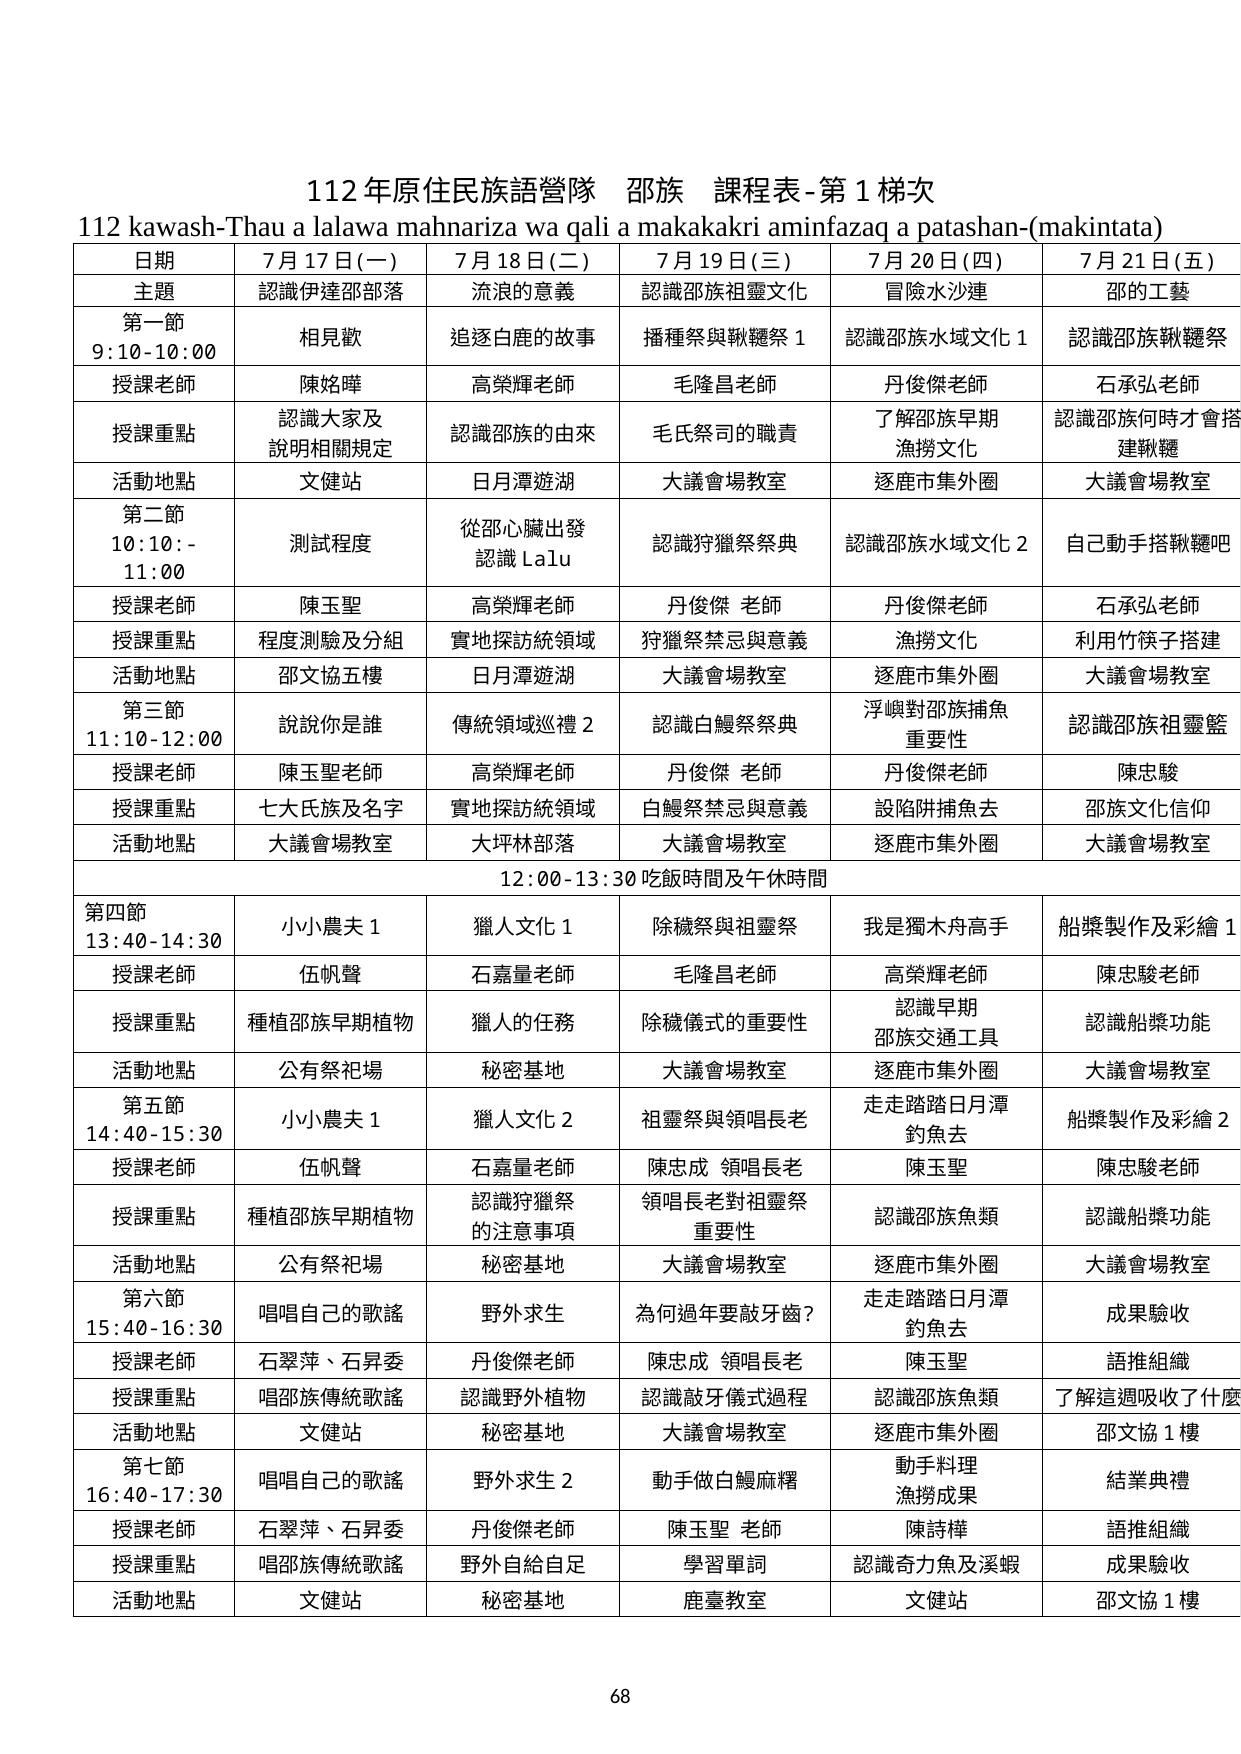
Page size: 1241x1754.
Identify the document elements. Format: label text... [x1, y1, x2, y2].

table_cell 授課重點 [74, 622, 234, 657]
table_cell 授課重點 [74, 790, 234, 824]
table_cell 石翠萍、石昇委 [235, 1343, 426, 1378]
table_cell 授課老師 [74, 956, 234, 990]
table_cell 了解這週吸收了什麼 [1043, 1379, 1240, 1413]
table_cell 大議會場教室 [620, 1414, 830, 1448]
table_header 7月20日(四) [831, 244, 1042, 274]
table_cell 授課重點 [74, 1546, 234, 1581]
table_cell 石嘉量老師 [427, 1150, 619, 1184]
table_cell 秘密基地 [427, 1246, 619, 1281]
table_cell 設陷阱捕魚去 [831, 790, 1042, 824]
table_cell 活動地點 [74, 463, 234, 498]
table_cell 授課老師 [74, 755, 234, 789]
table_cell 大坪林部落 [427, 825, 619, 860]
table_cell 認識船槳功能 [1043, 991, 1240, 1052]
table_cell 成果驗收 [1043, 1282, 1240, 1342]
table_cell 認識白鰻祭祭典 [620, 693, 830, 753]
table_cell 第五節 14:40-15:30 [74, 1088, 234, 1148]
table_cell 成果驗收 [1043, 1546, 1240, 1581]
table_cell 自己動手搭鞦韆吧 [1043, 499, 1240, 586]
table_cell 邵文協1樓 [1043, 1582, 1240, 1616]
table_cell 陳忠駿老師 [1043, 956, 1240, 990]
table_cell 說說你是誰 [235, 693, 426, 753]
table_cell 毛隆昌老師 [620, 956, 830, 990]
table_cell 秘密基地 [427, 1582, 619, 1616]
table_cell 流浪的意義 [427, 275, 619, 306]
table_cell 野外求生2 [427, 1450, 619, 1510]
table_cell 活動地點 [74, 1582, 234, 1616]
table_cell 唱邵族傳統歌謠 [235, 1546, 426, 1581]
table_cell 除穢儀式的重要性 [620, 991, 830, 1052]
table_cell 利用竹筷子搭建 [1043, 622, 1240, 657]
table_cell 漁撈文化 [831, 622, 1042, 657]
table_cell 石承弘老師 [1043, 366, 1240, 401]
table_cell 逐鹿市集外圈 [831, 1414, 1042, 1448]
table_cell 大議會場教室 [620, 1053, 830, 1087]
table_cell 高榮輝老師 [831, 956, 1042, 990]
table_cell 浮嶼對邵族捕魚 重要性 [831, 693, 1042, 753]
table_cell 認識野外植物 [427, 1379, 619, 1413]
table_header 日期 [74, 244, 234, 274]
table_cell 授課老師 [74, 587, 234, 621]
table_cell 授課老師 [74, 1511, 234, 1545]
table_cell 日月潭遊湖 [427, 463, 619, 498]
table_cell 陳忠成 領唱長老 [620, 1150, 830, 1184]
table_cell 我是獨木舟高手 [831, 896, 1042, 955]
table_cell 12:00-13:30吃飯時間及午休時間 [74, 861, 1240, 895]
table_cell 唱唱自己的歌謠 [235, 1282, 426, 1342]
table_cell 認識狩獵祭祭典 [620, 499, 830, 586]
table_cell 文健站 [831, 1582, 1042, 1616]
table_cell 陳玉聖老師 [235, 755, 426, 789]
table_cell 授課老師 [74, 1150, 234, 1184]
table_cell 認識邵族祖靈文化 [620, 275, 830, 306]
table_cell 丹俊傑 老師 [620, 587, 830, 621]
table_cell 語推組織 [1043, 1511, 1240, 1545]
table_cell 邵的工藝 [1043, 275, 1240, 306]
table_cell 大議會場教室 [1043, 825, 1240, 860]
table_cell 活動地點 [74, 1246, 234, 1281]
table_cell 邵文協五樓 [235, 658, 426, 692]
table_cell 陳玉聖 [235, 587, 426, 621]
table_cell 活動地點 [74, 658, 234, 692]
table_cell 認識大家及 說明相關規定 [235, 402, 426, 462]
table_cell 逐鹿市集外圈 [831, 658, 1042, 692]
table_header 7月17日(一) [235, 244, 426, 274]
table_cell 秘密基地 [427, 1053, 619, 1087]
table_cell 授課重點 [74, 1185, 234, 1245]
table_cell 邵族文化信仰 [1043, 790, 1240, 824]
table_header 7月21日(五) [1043, 244, 1240, 274]
table_cell 毛隆昌老師 [620, 366, 830, 401]
table_cell 認識邵族祖靈籃 [1043, 693, 1240, 753]
table_cell 日月潭遊湖 [427, 658, 619, 692]
table_cell 陳玉聖 老師 [620, 1511, 830, 1545]
table_cell 野外求生 [427, 1282, 619, 1342]
table_cell 獵人的任務 [427, 991, 619, 1052]
table_cell 實地探訪統領域 [427, 790, 619, 824]
table_cell 認識船槳功能 [1043, 1185, 1240, 1245]
table_cell 大議會場教室 [1043, 1053, 1240, 1087]
table_cell 授課老師 [74, 1343, 234, 1378]
table_cell 程度測驗及分組 [235, 622, 426, 657]
table_cell 陳姳曄 [235, 366, 426, 401]
table_cell 冒險水沙連 [831, 275, 1042, 306]
table_cell 播種祭與鞦韆祭1 [620, 307, 830, 365]
table_cell 石承弘老師 [1043, 587, 1240, 621]
table_cell 陳詩樺 [831, 1511, 1042, 1545]
table_cell 認識邵族魚類 [831, 1379, 1042, 1413]
table_cell 船槳製作及彩繪2 [1043, 1088, 1240, 1148]
table_cell 大議會場教室 [620, 658, 830, 692]
table_cell 追逐白鹿的故事 [427, 307, 619, 365]
table_cell 走走踏踏日月潭 釣魚去 [831, 1282, 1042, 1342]
table_cell 大議會場教室 [620, 1246, 830, 1281]
table_cell 丹俊傑 老師 [620, 755, 830, 789]
table_cell 逐鹿市集外圈 [831, 825, 1042, 860]
text 112 kawash-Thau a lalawa mahnariza wa qali a makakakri aminfazaq a patashan-(makintata) [73, 209, 1167, 243]
table_cell 實地探訪統領域 [427, 622, 619, 657]
table_cell 唱邵族傳統歌謠 [235, 1379, 426, 1413]
table_cell 狩獵祭禁忌與意義 [620, 622, 830, 657]
table_cell 小小農夫1 [235, 896, 426, 955]
table_cell 活動地點 [74, 1414, 234, 1448]
table_cell 陳玉聖 [831, 1150, 1042, 1184]
table_cell 種植邵族早期植物 [235, 1185, 426, 1245]
table_cell 石嘉量老師 [427, 956, 619, 990]
table_cell 丹俊傑老師 [427, 1343, 619, 1378]
table_cell 毛氏祭司的職責 [620, 402, 830, 462]
table_cell 授課重點 [74, 1379, 234, 1413]
table_cell 公有祭祀場 [235, 1053, 426, 1087]
table_cell 授課重點 [74, 991, 234, 1052]
table_cell 學習單詞 [620, 1546, 830, 1581]
table_header 7月18日(二) [427, 244, 619, 274]
table_cell 活動地點 [74, 1053, 234, 1087]
table_cell 認識早期 邵族交通工具 [831, 991, 1042, 1052]
table_cell 大議會場教室 [235, 825, 426, 860]
table_cell 高榮輝老師 [427, 366, 619, 401]
table_cell 伍帆聲 [235, 956, 426, 990]
table_cell 主題 [74, 275, 234, 306]
table_cell 逐鹿市集外圈 [831, 463, 1042, 498]
table_cell 認識邵族的由來 [427, 402, 619, 462]
table_cell 認識邵族魚類 [831, 1185, 1042, 1245]
table_cell 認識邵族水域文化1 [831, 307, 1042, 365]
table_cell 小小農夫1 [235, 1088, 426, 1148]
table_cell 傳統領域巡禮2 [427, 693, 619, 753]
table_cell 陳忠駿老師 [1043, 1150, 1240, 1184]
table_cell 除穢祭與祖靈祭 [620, 896, 830, 955]
table_cell 文健站 [235, 1414, 426, 1448]
table_cell 結業典禮 [1043, 1450, 1240, 1510]
table_cell 大議會場教室 [620, 463, 830, 498]
table_cell 認識奇力魚及溪蝦 [831, 1546, 1042, 1581]
table_cell 丹俊傑老師 [427, 1511, 619, 1545]
table_cell 丹俊傑老師 [831, 587, 1042, 621]
table_cell 第二節 10:10:-11:00 [74, 499, 234, 586]
table_cell 獵人文化2 [427, 1088, 619, 1148]
table_cell 第七節 16:40-17:30 [74, 1450, 234, 1510]
table_cell 船槳製作及彩繪1 [1043, 896, 1240, 955]
table_cell 丹俊傑老師 [831, 755, 1042, 789]
table_cell 第四節 13:40-14:30 [74, 896, 234, 955]
table_cell 從邵心臟出發 認識Lalu [427, 499, 619, 586]
table_cell 鹿臺教室 [620, 1582, 830, 1616]
table_cell 相見歡 [235, 307, 426, 365]
table_cell 高榮輝老師 [427, 587, 619, 621]
table_cell 認識邵族何時才會搭建鞦韆 [1043, 402, 1240, 462]
table_cell 大議會場教室 [1043, 463, 1240, 498]
table_header 7月19日(三) [620, 244, 830, 274]
table_cell 認識邵族水域文化2 [831, 499, 1042, 586]
table_cell 認識敲牙儀式過程 [620, 1379, 830, 1413]
table_cell 授課重點 [74, 402, 234, 462]
table_cell 公有祭祀場 [235, 1246, 426, 1281]
table_cell 第一節 9:10-10:00 [74, 307, 234, 365]
table_cell 文健站 [235, 1582, 426, 1616]
table_cell 第六節 15:40-16:30 [74, 1282, 234, 1342]
table_cell 邵文協1樓 [1043, 1414, 1240, 1448]
table_cell 動手料理 漁撈成果 [831, 1450, 1042, 1510]
table_cell 陳忠成 領唱長老 [620, 1343, 830, 1378]
table_cell 陳玉聖 [831, 1343, 1042, 1378]
table_cell 秘密基地 [427, 1414, 619, 1448]
table_cell 獵人文化1 [427, 896, 619, 955]
table_cell 逐鹿市集外圈 [831, 1246, 1042, 1281]
table_cell 大議會場教室 [1043, 1246, 1240, 1281]
table_cell 測試程度 [235, 499, 426, 586]
table_cell 丹俊傑老師 [831, 366, 1042, 401]
table_cell 授課老師 [74, 366, 234, 401]
table_cell 認識伊達邵部落 [235, 275, 426, 306]
table_cell 種植邵族早期植物 [235, 991, 426, 1052]
table_cell 大議會場教室 [1043, 658, 1240, 692]
table_cell 領唱長老對祖靈祭 重要性 [620, 1185, 830, 1245]
table_cell 認識狩獵祭 的注意事項 [427, 1185, 619, 1245]
table_cell 文健站 [235, 463, 426, 498]
table_cell 動手做白鰻麻糬 [620, 1450, 830, 1510]
table_cell 祖靈祭與領唱長老 [620, 1088, 830, 1148]
table_cell 七大氏族及名字 [235, 790, 426, 824]
table_cell 了解邵族早期 漁撈文化 [831, 402, 1042, 462]
table_cell 野外自給自足 [427, 1546, 619, 1581]
table_cell 伍帆聲 [235, 1150, 426, 1184]
table_cell 認識邵族鞦韆祭 [1043, 307, 1240, 365]
table_cell 為何過年要敲牙齒? [620, 1282, 830, 1342]
table_cell 第三節 11:10-12:00 [74, 693, 234, 753]
table_cell 白鰻祭禁忌與意義 [620, 790, 830, 824]
table_cell 唱唱自己的歌謠 [235, 1450, 426, 1510]
table_cell 陳忠駿 [1043, 755, 1240, 789]
table_cell 石翠萍、石昇委 [235, 1511, 426, 1545]
text 112年原住民族語營隊 邵族 課程表-第1梯次 [73, 167, 1167, 209]
table_cell 語推組織 [1043, 1343, 1240, 1378]
table_cell 高榮輝老師 [427, 755, 619, 789]
table_cell 走走踏踏日月潭 釣魚去 [831, 1088, 1042, 1148]
table_cell 逐鹿市集外圈 [831, 1053, 1042, 1087]
table_cell 活動地點 [74, 825, 234, 860]
table_cell 大議會場教室 [620, 825, 830, 860]
